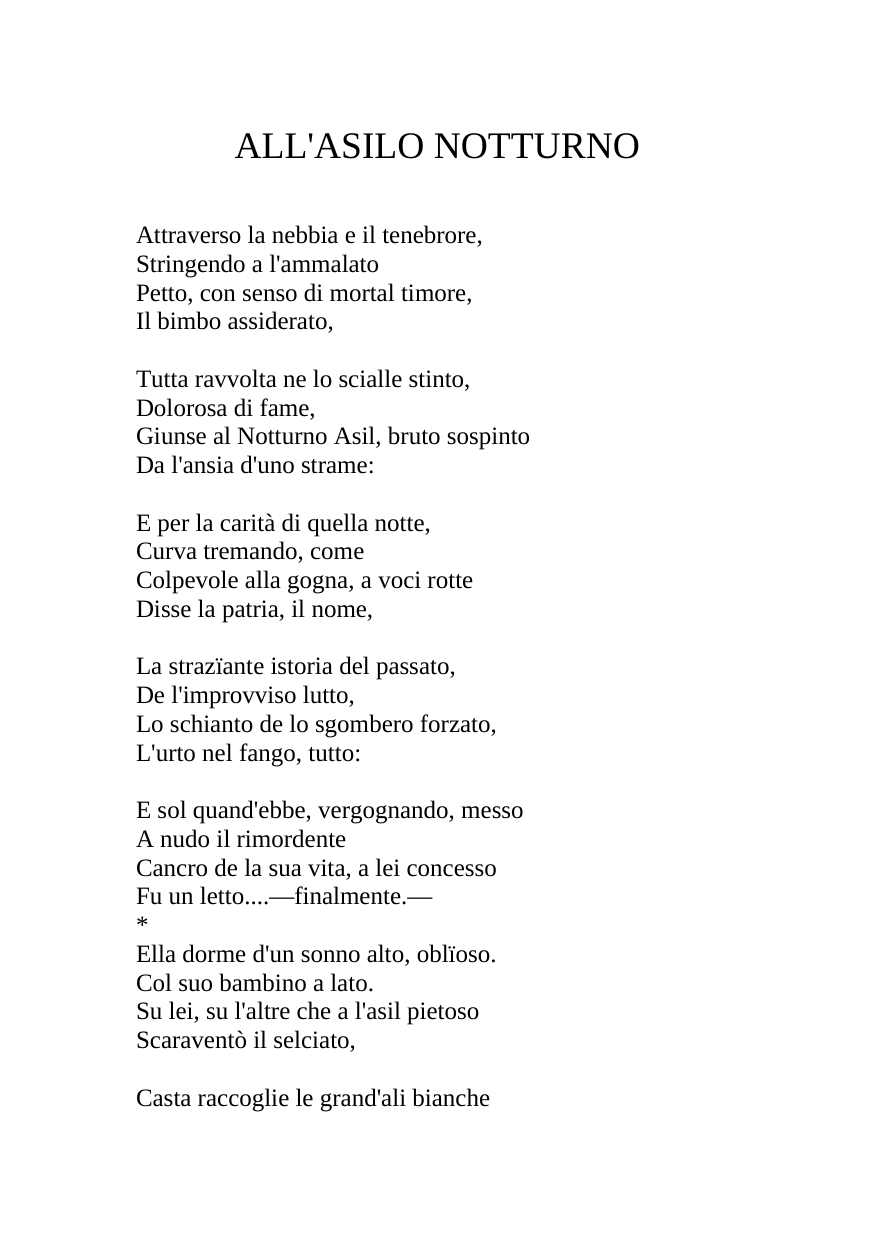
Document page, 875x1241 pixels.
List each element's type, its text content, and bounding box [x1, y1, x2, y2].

text Dolorosa di fame, [106, 393, 768, 421]
text Cancro de la sua vita, a lei concesso [106, 853, 768, 881]
text La strazïante istoria del passato, [106, 651, 768, 680]
text Disse la patria, il nome, [106, 594, 768, 623]
text A nudo il rimordente [106, 824, 768, 853]
text Attraverso la nebbia e il tenebrore, [106, 220, 768, 249]
text E per la carità di quella notte, [106, 508, 768, 536]
text De l'improvviso lutto, [106, 680, 768, 709]
text Il bimbo assiderato, [106, 306, 768, 335]
subtitle ALL'ASILO NOTTURNO [106, 124, 768, 167]
text Curva tremando, come [106, 536, 768, 565]
text Ella dorme d'un sonno alto, oblïoso. [106, 939, 768, 968]
text Da l'ansia d'uno strame: [106, 450, 768, 479]
text Tutta ravvolta ne lo scialle stinto, [106, 364, 768, 393]
text Lo schianto de lo sgombero forzato, [106, 709, 768, 738]
text Colpevole alla gogna, a voci rotte [106, 565, 768, 594]
text Casta raccoglie le grand'ali bianche [106, 1083, 768, 1111]
text Petto, con senso di mortal timore, [106, 278, 768, 306]
text L'urto nel fango, tutto: [106, 738, 768, 766]
text Fu un letto....—finalmente.— [106, 881, 768, 910]
text Scaraventò il selciato, [106, 1025, 768, 1054]
text E sol quand'ebbe, vergognando, messo [106, 795, 768, 824]
text Stringendo a l'ammalato [106, 249, 768, 278]
text Su lei, su l'altre che a l'asil pietoso [106, 996, 768, 1025]
text Giunse al Notturno Asil, bruto sospinto [106, 421, 768, 450]
text * [106, 910, 768, 939]
text Col suo bambino a lato. [106, 968, 768, 996]
